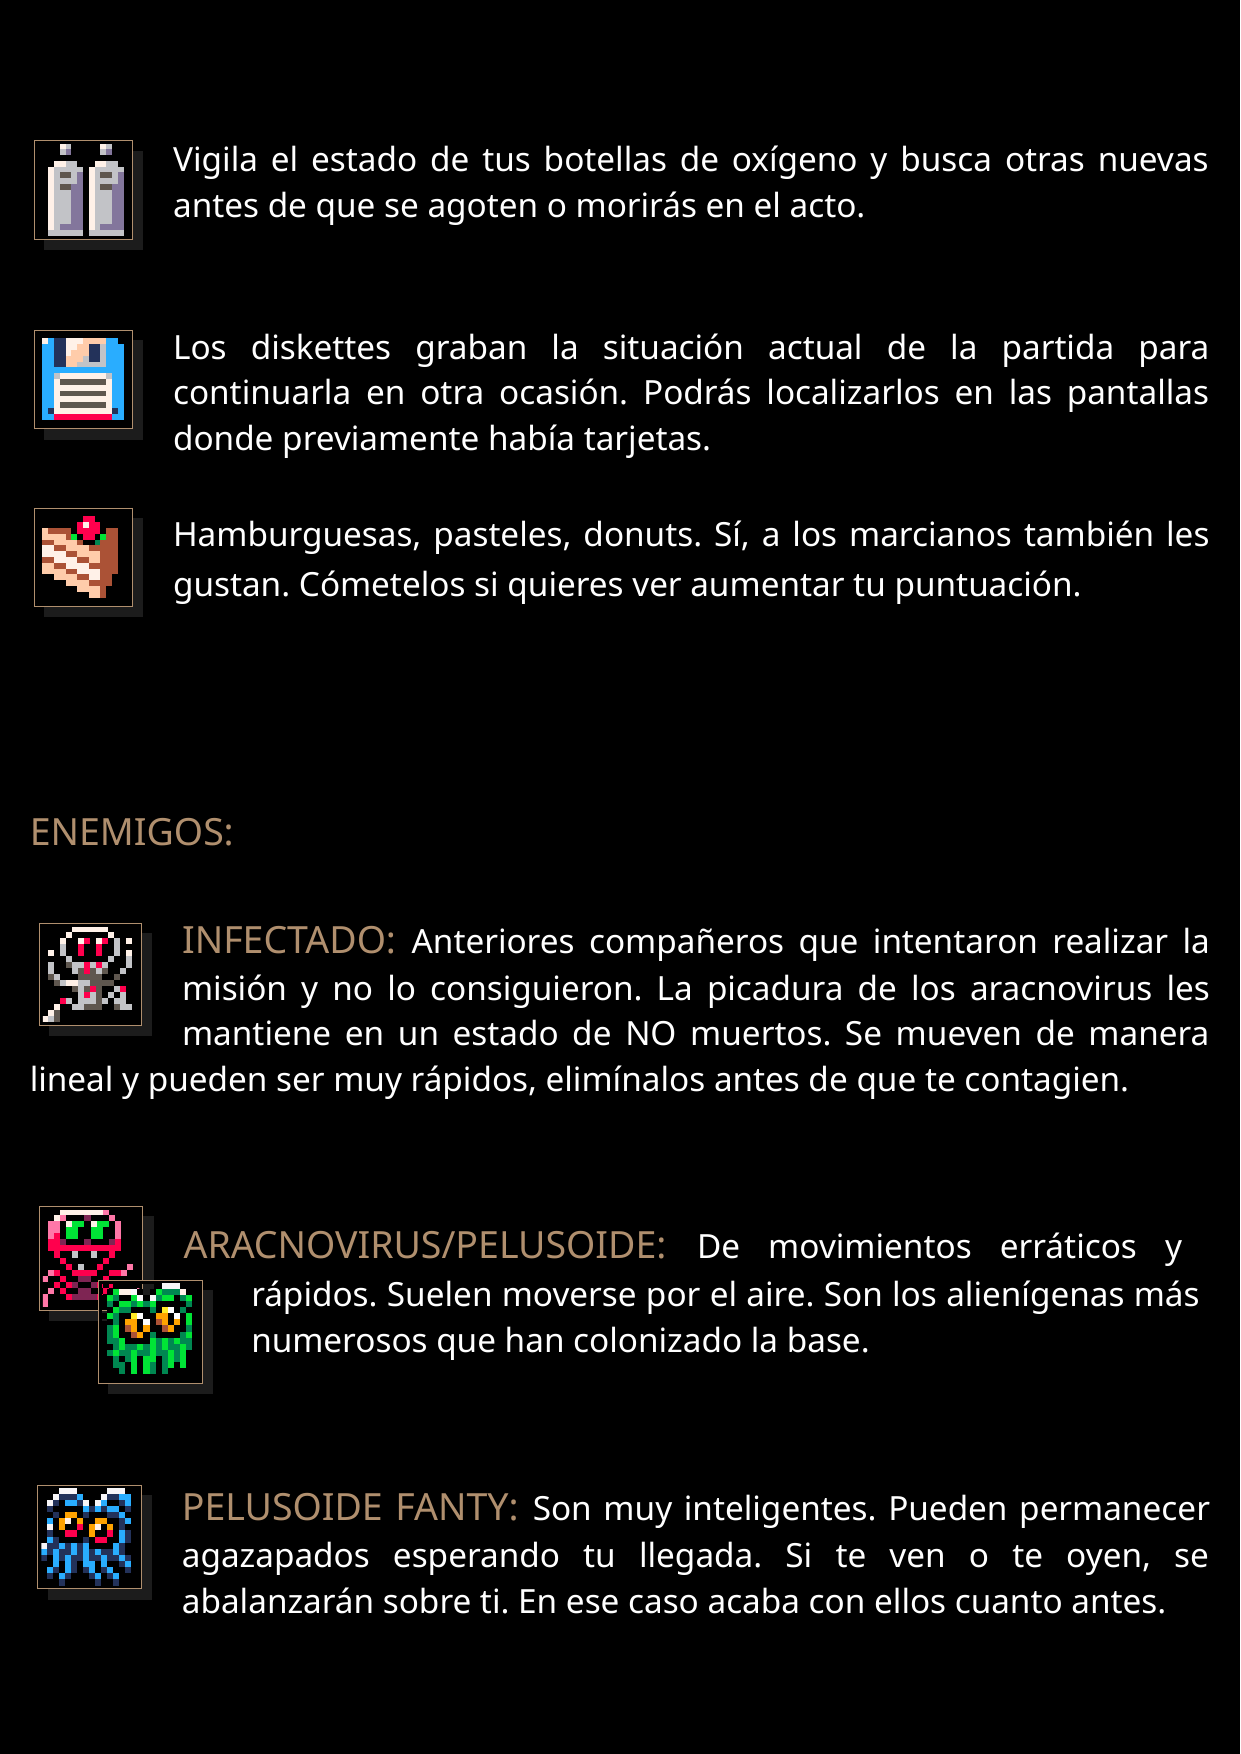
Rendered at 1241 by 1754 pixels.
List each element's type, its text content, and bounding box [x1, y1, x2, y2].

picture [37, 333, 129, 426]
text ENEMIGOS: [29, 806, 1211, 857]
text [99, 1281, 202, 1383]
picture [41, 1488, 138, 1586]
text Hamburguesas, pasteles, donuts. Sí, a los marcianos también les gustan. Cómetelos si quieres ver aumentar tu puntuación. [133, 511, 1211, 607]
text ARACNOVIRUS/PELUSOIDE: De movimientos erráticos y rápidos. Suelen moverse por el aire. Son los alienígenas más numerosos que han colonizado la base. [143, 1214, 1211, 1283]
picture [42, 1210, 140, 1307]
text INFECTADO: Anteriores compañeros que intentaron realizar la misión y no lo consiguieron. La picadura de los aracnovirus les mantiene en un estado de NO muertos. Se mueven de manera lineal y pueden ser muy rápidos, elimínalos antes de que te contagien. [29, 913, 1211, 1101]
picture [37, 144, 129, 236]
text [35, 141, 132, 239]
text [29, 1214, 98, 1362]
picture [101, 1283, 199, 1381]
picture [37, 511, 129, 604]
text PELUSOIDE FANTY: Son muy inteligentes. Pueden permanecer agazapados esperando tu llegada. Si te ven o te oyen, se abalanzarán sobre ti. En ese caso acaba con ellos cuanto antes. [29, 1476, 1211, 1623]
picture [42, 927, 138, 1022]
text Vigila el estado de tus botellas de oxígeno y busca otras nuevas antes de que se agoten o morirás en el acto. [29, 136, 1211, 227]
text Los diskettes graban la situación actual de la partida para continuarla en otra ocasión. Podrás localizarlos en las pantallas donde previamente había tarjetas. [29, 323, 1211, 460]
